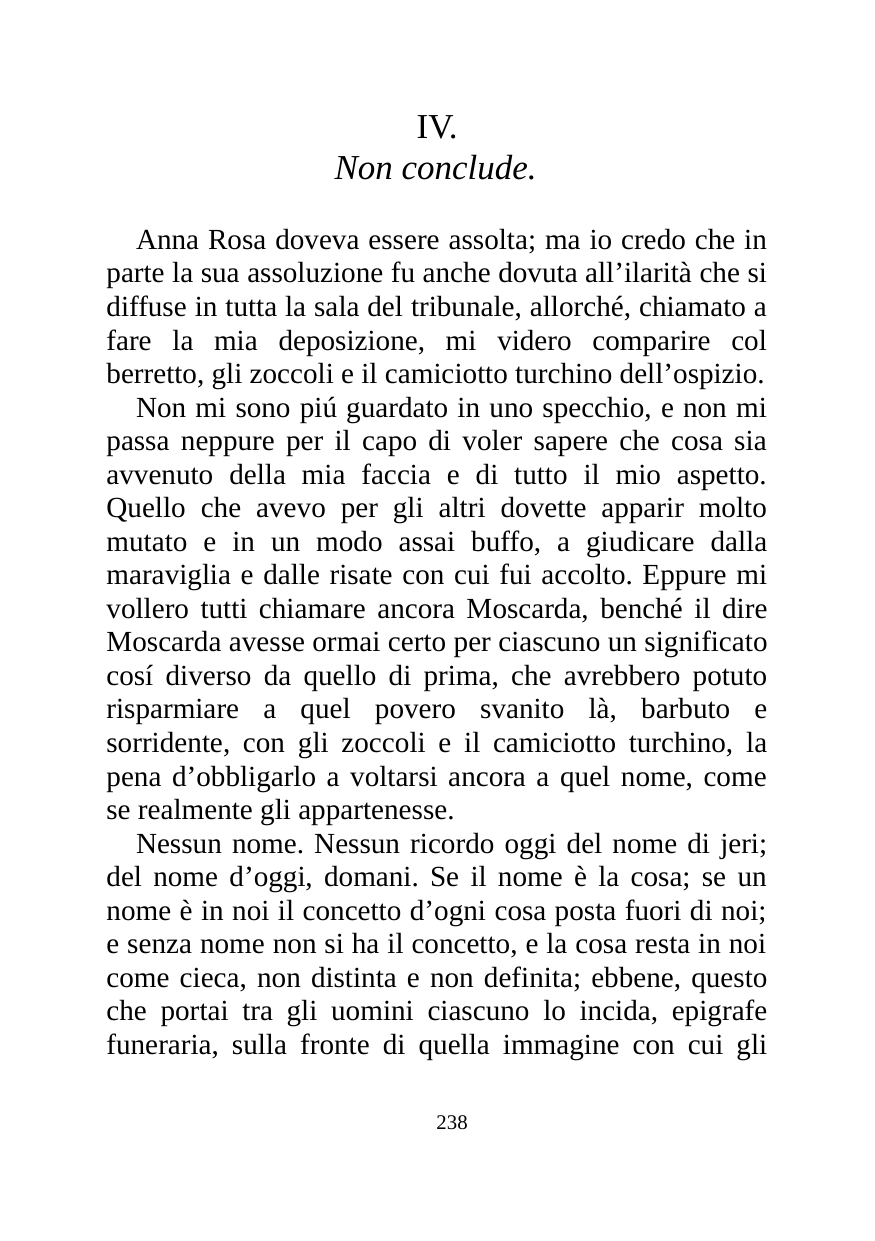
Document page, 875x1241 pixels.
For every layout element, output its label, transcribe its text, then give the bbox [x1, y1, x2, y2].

text Nessun nome. Nessun ricordo oggi del nome di jeri; del nome d’oggi, domani. Se il nome è la cosa; se un nome è in noi il concetto d’ogni cosa posta fuori di noi; e senza nome non si ha il concetto, e la cosa resta in noi come cieca, non distinta e non definita; ebbene, questo che portai tra gli uomini ciascuno lo incida, epigrafe funeraria, sulla fronte di quella immagine con cui gli [106, 826, 768, 1061]
text Non mi sono piú guardato in uno specchio, e non mi passa neppure per il capo di voler sapere che cosa sia avvenuto della mia faccia e di tutto il mio aspetto. Quello che avevo per gli altri dovette apparir molto mutato e in un modo assai buffo, a giudicare dalla maraviglia e dalle risate con cui fui accolto. Eppure mi vollero tutti chiamare ancora Moscarda, benché il dire Moscarda avesse ormai certo per ciascuno un significato cosí diverso da quello di prima, che avrebbero potuto risparmiare a quel povero svanito là, barbuto e sorridente, con gli zoccoli e il camiciotto turchino, la pena d’obbligarlo a voltarsi ancora a quel nome, come se realmente gli appartenesse. [106, 390, 768, 826]
subtitle IV. Non conclude. [106, 106, 768, 187]
text Anna Rosa doveva essere assolta; ma io credo che in parte la sua assoluzione fu anche dovuta all’ilarità che si diffuse in tutta la sala del tribunale, allorché, chiamato a fare la mia deposizione, mi videro comparire col berretto, gli zoccoli e il camiciotto turchino dell’ospizio. [106, 222, 768, 390]
